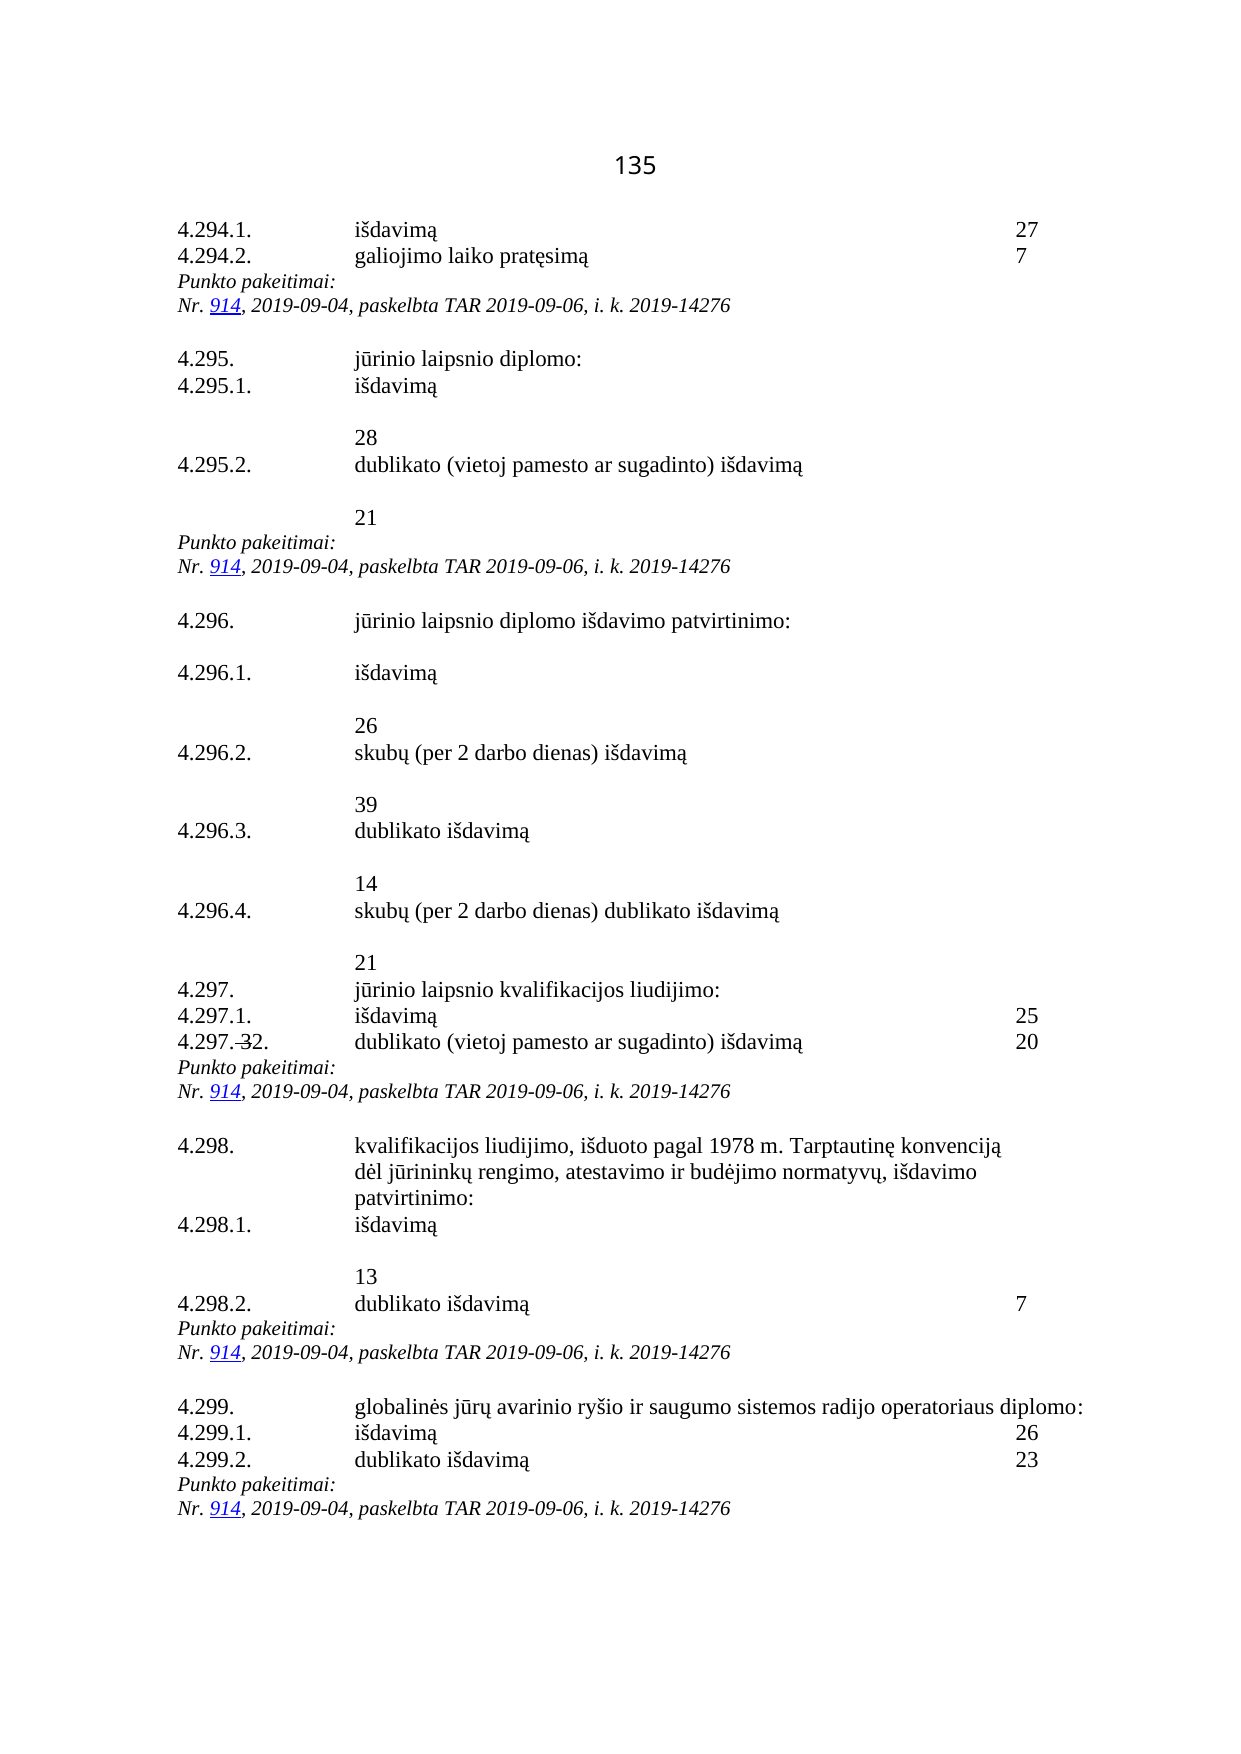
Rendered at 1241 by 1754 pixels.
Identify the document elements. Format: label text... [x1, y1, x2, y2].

text Punkto pakeitimai: [177, 1055, 1093, 1079]
text 4.299.2. dublikato išdavimą 23 [177, 1446, 1093, 1472]
text Nr. 914, 2019-09-04, paskelbta TAR 2019-09-06, i. k. 2019-14276 [177, 1079, 1093, 1103]
text 4.297.1. išdavimą 25 [177, 1002, 1093, 1028]
text 4.296.1. išdavimą 26 [177, 659, 945, 738]
text 4.295.1. išdavimą 28 [177, 372, 1034, 451]
text Punkto pakeitimai: [177, 530, 1093, 554]
text Punkto pakeitimai: [177, 268, 1093, 293]
text 4.298.1. išdavimą 13 [177, 1211, 1034, 1290]
text Nr. 914, 2019-09-04, paskelbta TAR 2019-09-06, i. k. 2019-14276 [177, 1496, 1093, 1520]
text 4.296.3. dublikato išdavimą 14 [177, 818, 945, 897]
text 4.294.2. galiojimo laiko pratęsimą 7 [177, 242, 1093, 268]
text 4.294.1. išdavimą 27 [177, 216, 1093, 242]
text 4.297. jūrinio laipsnio kvalifikacijos liudijimo: [177, 976, 1093, 1002]
text 4.295. jūrinio laipsnio diplomo: [177, 345, 1034, 372]
text 4.299. globalinės jūrų avarinio ryšio ir saugumo sistemos radijo operatoriaus diplomo: [177, 1393, 1093, 1419]
text 4.296.4. skubų (per 2 darbo dienas) dublikato išdavimą 21 [177, 897, 945, 976]
text Punkto pakeitimai: [177, 1472, 1093, 1496]
text 4.299.1. išdavimą 26 [177, 1419, 1093, 1446]
text Nr. 914, 2019-09-04, paskelbta TAR 2019-09-06, i. k. 2019-14276 [177, 1340, 1093, 1364]
text 4.296. jūrinio laipsnio diplomo išdavimo patvirtinimo: [177, 607, 945, 659]
text Nr. 914, 2019-09-04, paskelbta TAR 2019-09-06, i. k. 2019-14276 [177, 293, 1093, 317]
text Nr. 914, 2019-09-04, paskelbta TAR 2019-09-06, i. k. 2019-14276 [177, 554, 1093, 578]
text 4.298.2. dublikato išdavimą 7 [177, 1290, 1034, 1316]
text 4.297. 32. dublikato (vietoj pamesto ar sugadinto) išdavimą 20 [177, 1028, 1093, 1055]
text 4.298. kvalifikacijos liudijimo, išduoto pagal 1978 m. Tarptautinę konvenciją dėl jūrininkų rengimo, atestavimo ir budėjimo normatyvų, išdavimo patvirtinimo: [177, 1132, 1034, 1211]
text 4.296.2. skubų (per 2 darbo dienas) išdavimą 39 [177, 738, 945, 818]
text Punkto pakeitimai: [177, 1316, 1093, 1340]
text 4.295.2. dublikato (vietoj pamesto ar sugadinto) išdavimą 21 [177, 451, 1034, 530]
